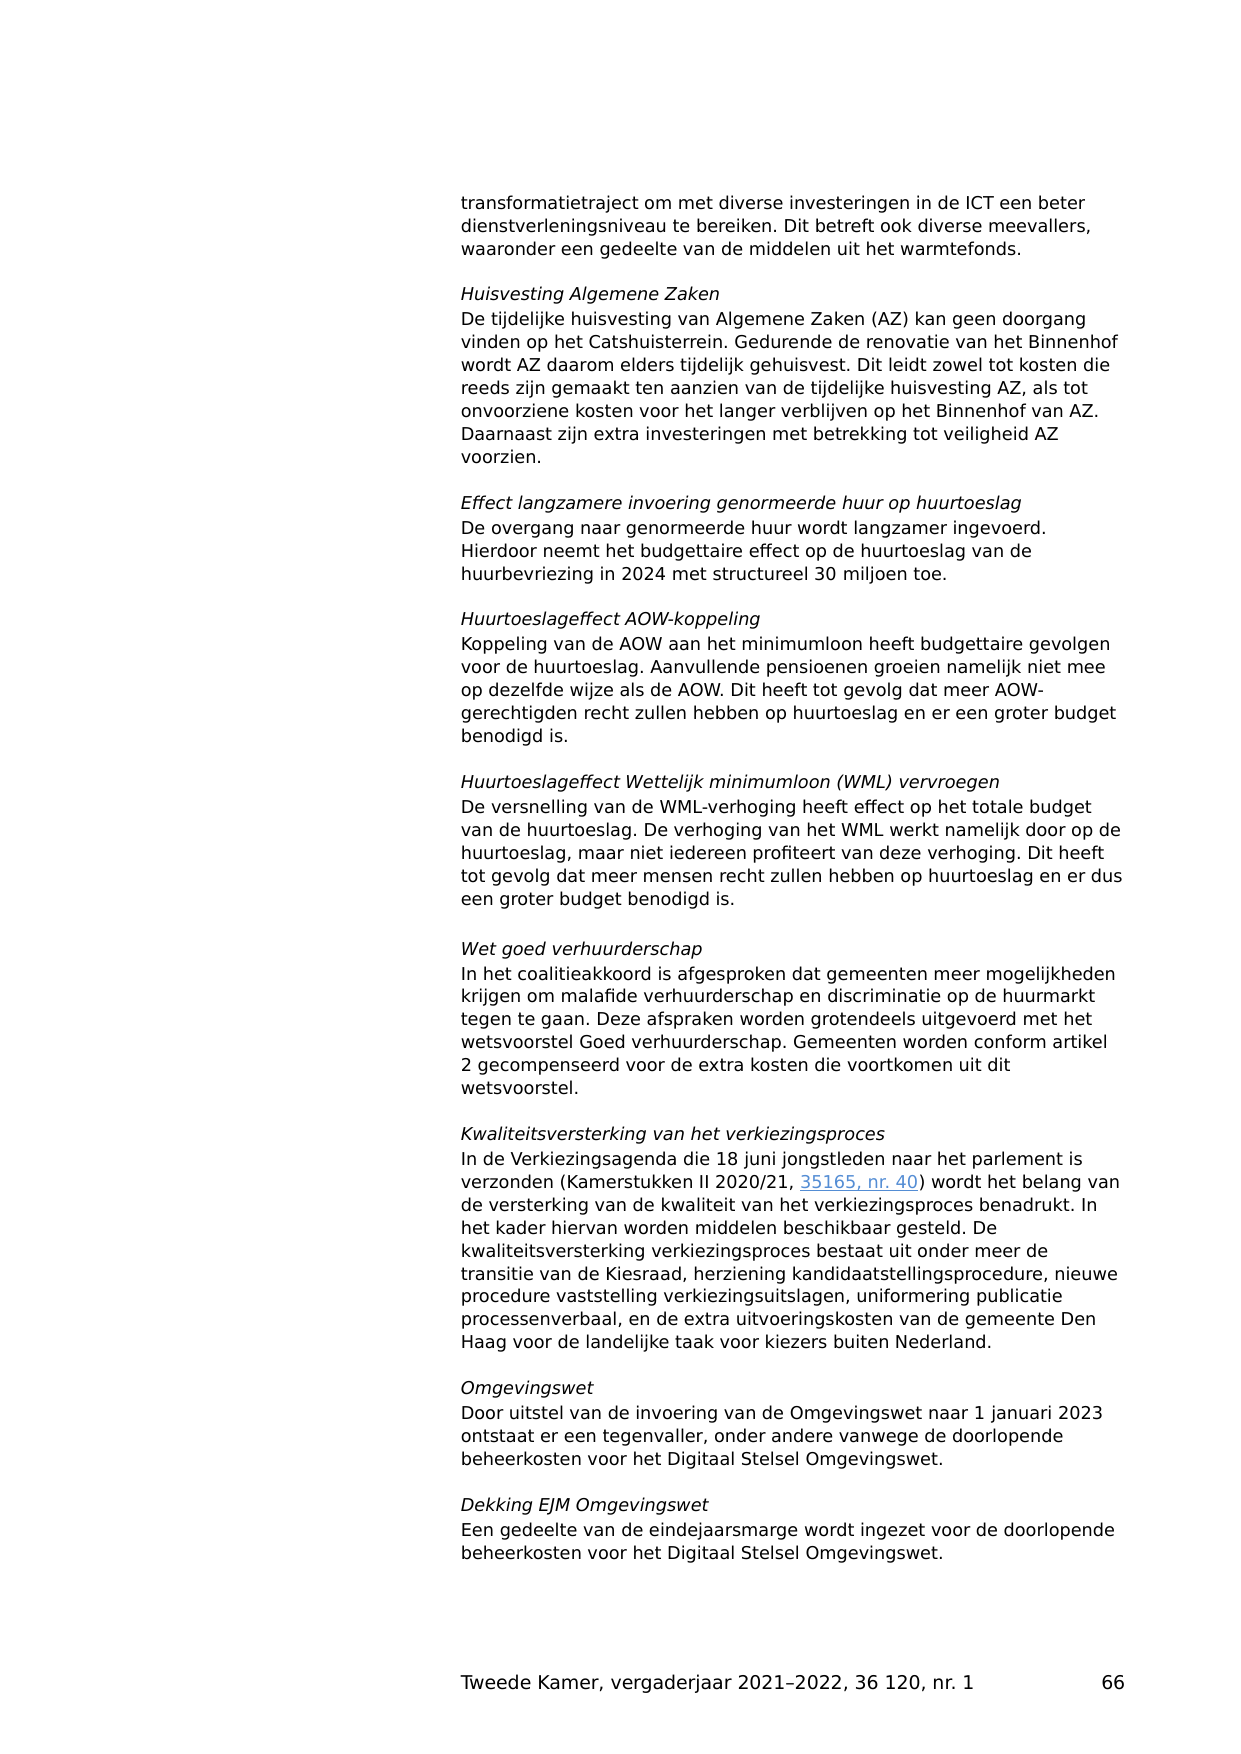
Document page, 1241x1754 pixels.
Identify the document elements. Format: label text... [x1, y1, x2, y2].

text transformatietraject om met diverse investeringen in de ICT een beter dienstverleningsniveau te bereiken. Dit betreft ook diverse meevallers, waaronder een gedeelte van de middelen uit het warmtefonds. [461, 191, 1125, 259]
text De tijdelijke huisvesting van Algemene Zaken (AZ) kan geen doorgang vinden op het Catshuisterrein. Gedurende de renovatie van het Binnenhof wordt AZ daarom elders tijdelijk gehuisvest. Dit leidt zowel tot kosten die reeds zijn gemaakt ten aanzien van de tijdelijke huisvesting AZ, als tot onvoorziene kosten voor het langer verblijven op het Binnenhof van AZ. Daarnaast zijn extra investeringen met betrekking tot veiligheid AZ voorzien. [461, 307, 1125, 468]
text In de Verkiezingsagenda die 18 juni jongstleden naar het parlement is verzonden (Kamerstukken II 2020/21, 35165, nr. 40) wordt het belang van de versterking van de kwaliteit van het verkiezingsproces benadrukt. In het kader hiervan worden middelen beschikbaar gesteld. De kwaliteitsversterking verkiezingsproces bestaat uit onder meer de transitie van de Kiesraad, herziening kandidaatstellingsprocedure, nieuwe procedure vaststelling verkiezingsuitslagen, uniformering publicatie processenverbaal, en de extra uitvoeringskosten van de gemeente Den Haag voor de landelijke taak voor kiezers buiten Nederland. [461, 1147, 1125, 1353]
text Omgevingswet [461, 1376, 1125, 1399]
text Effect langzamere invoering genormeerde huur op huurtoeslag [461, 491, 1125, 514]
text Door uitstel van de invoering van de Omgevingswet naar 1 januari 2023 ontstaat er een tegenvaller, onder andere vanwege de doorlopende beheerkosten voor het Digitaal Stelsel Omgevingswet. [461, 1401, 1125, 1470]
text Huurtoeslageffect Wettelijk minimumloon (WML) vervroegen [461, 770, 1125, 793]
text Koppeling van de AOW aan het minimumloon heeft budgettaire gevolgen voor de huurtoeslag. Aanvullende pensioenen groeien namelijk niet mee op dezelfde wijze als de AOW. Dit heeft tot gevolg dat meer AOW-gerechtigden recht zullen hebben op huurtoeslag en er een groter budget benodigd is. [461, 632, 1125, 747]
text In het coalitieakkoord is afgesproken dat gemeenten meer mogelijkheden krijgen om malafide verhuurderschap en discriminatie op de huurmarkt tegen te gaan. Deze afspraken worden grotendeels uitgevoerd met het wetsvoorstel Goed verhuurderschap. Gemeenten worden conform artikel 2 gecompenseerd voor de extra kosten die voortkomen uit dit wetsvoorstel. [461, 962, 1125, 1099]
text Huisvesting Algemene Zaken [461, 282, 1125, 305]
text De overgang naar genormeerde huur wordt langzamer ingevoerd. Hierdoor neemt het budgettaire effect op de huurtoeslag van de huurbevriezing in 2024 met structureel 30 miljoen toe. [461, 516, 1125, 584]
text Een gedeelte van de eindejaarsmarge wordt ingezet voor de doorlopende beheerkosten voor het Digitaal Stelsel Omgevingswet. [461, 1518, 1125, 1564]
text De versnelling van de WML-verhoging heeft effect op het totale budget van de huurtoeslag. De verhoging van het WML werkt namelijk door op de huurtoeslag, maar niet iedereen profiteert van deze verhoging. Dit heeft tot gevolg dat meer mensen recht zullen hebben op huurtoeslag en er dus een groter budget benodigd is. [461, 795, 1125, 909]
text Dekking EJM Omgevingswet [461, 1493, 1125, 1516]
text Kwaliteitsversterking van het verkiezingsproces [461, 1122, 1125, 1145]
text Wet goed verhuurderschap [461, 937, 1125, 959]
text Huurtoeslageffect AOW-koppeling [461, 607, 1125, 630]
